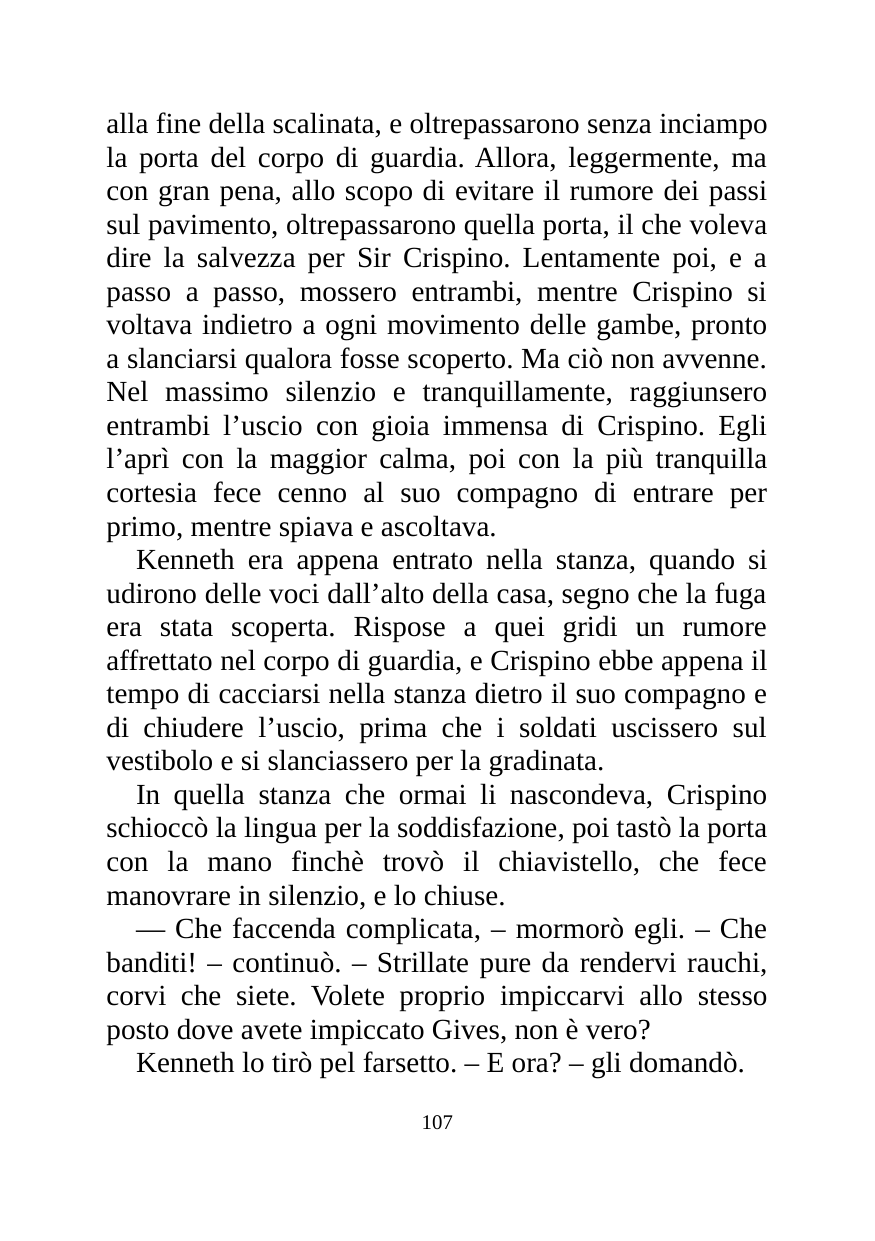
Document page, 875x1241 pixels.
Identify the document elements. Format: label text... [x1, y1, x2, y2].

text Kenneth era appena entrato nella stanza, quando si udirono delle voci dall’alto della casa, segno che la fuga era stata scoperta. Rispose a quei gridi un rumore affrettato nel corpo di guardia, e Crispino ebbe appena il tempo di cacciarsi nella stanza dietro il suo compagno e di chiudere l’uscio, prima che i soldati uscissero sul vestibolo e si slanciassero per la gradinata. [106, 542, 768, 777]
text — Che faccenda complicata, – mormorò egli. – Che banditi! – continuò. – Strillate pure da rendervi rauchi, corvi che siete. Volete proprio impiccarvi allo stesso posto dove avete impiccato Gives, non è vero? [106, 911, 768, 1045]
text In quella stanza che ormai li nascondeva, Crispino schioccò la lingua per la soddisfazione, poi tastò la porta con la mano finchè trovò il chiavistello, che fece manovrare in silenzio, e lo chiuse. [106, 777, 768, 911]
text Kenneth lo tirò pel farsetto. – E ora? – gli domandò. [106, 1045, 768, 1079]
text alla fine della scalinata, e oltrepassarono senza inciampo la porta del corpo di guardia. Allora, leggermente, ma con gran pena, allo scopo di evitare il rumore dei passi sul pavimento, oltrepassarono quella porta, il che voleva dire la salvezza per Sir Crispino. Lentamente poi, e a passo a passo, mossero entrambi, mentre Crispino si voltava indietro a ogni movimento delle gambe, pronto a slanciarsi qualora fosse scoperto. Ma ciò non avvenne. Nel massimo silenzio e tranquillamente, raggiunsero entrambi l’uscio con gioia immensa di Crispino. Egli l’aprì con la maggior calma, poi con la più tranquilla cortesia fece cenno al suo compagno di entrare per primo, mentre spiava e ascoltava. [106, 106, 768, 542]
